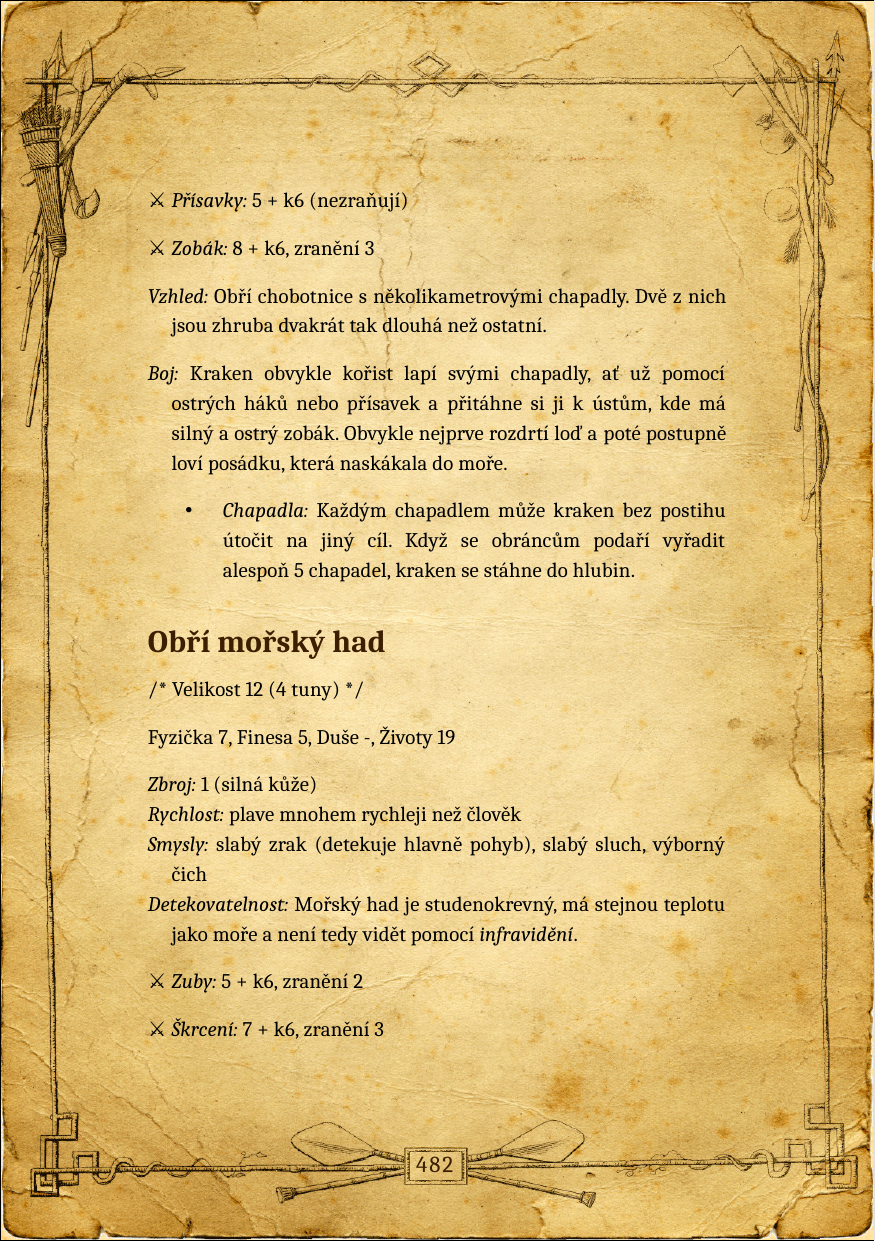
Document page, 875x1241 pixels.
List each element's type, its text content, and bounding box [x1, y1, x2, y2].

text Smysly: slabý zrak (detekuje hlavně pohyb), slabý sluch, výborný čich [148, 833, 726, 887]
text Detekovatelnost: Mořský had je studenokrevný, má stejnou teplotu jako moře a⁠ není tedy vidět pomocí infravidění. [148, 893, 726, 946]
list Chapadla: Každým chapadlem může kraken bez postihu útočit na jiný cíl. Když se obráncům podaří vyřadit alespoň 5 chapadel, kraken se stáhne do hlubin. [185, 499, 726, 583]
text Fyzička 7, Finesa 5, Duše -, Životy 19 [148, 725, 726, 749]
text ⚔ Přísavky: 5 + k6 (nezraňují) [148, 189, 726, 213]
text Boj: Kraken obvykle kořist lapí svými chapadly, ať už pomocí ostrých háků nebo přísavek a⁠ přitáhne si ji k⁠ ústům, kde má silný a⁠ ostrý zobák. Obvykle nejprve rozdrtí loď a⁠ poté postupně loví posádku, která naskákala do moře. [148, 362, 726, 475]
picture [1, 1, 874, 1240]
subtitle Obří mořský had [148, 624, 726, 660]
text Rychlost: plave mnohem rychleji než člověk [148, 803, 726, 827]
text /* Velikost 12 (4 tuny) */ [148, 678, 726, 702]
text ⚔ Zobák: 8 + k6, zranění 3 [148, 237, 726, 261]
text ⚔ Zuby: 5 + k6, zranění 2 [148, 970, 726, 994]
text Vzhled: Obří chobotnice s⁠ několikametrovými chapadly. Dvě z⁠ nich jsou zhruba dvakrát tak dlouhá než ostatní. [148, 284, 726, 338]
text Zbroj: 1 (silná kůže) [148, 773, 726, 797]
text ⚔ Škrcení: 7 + k6, zranění 3 [148, 1018, 726, 1042]
